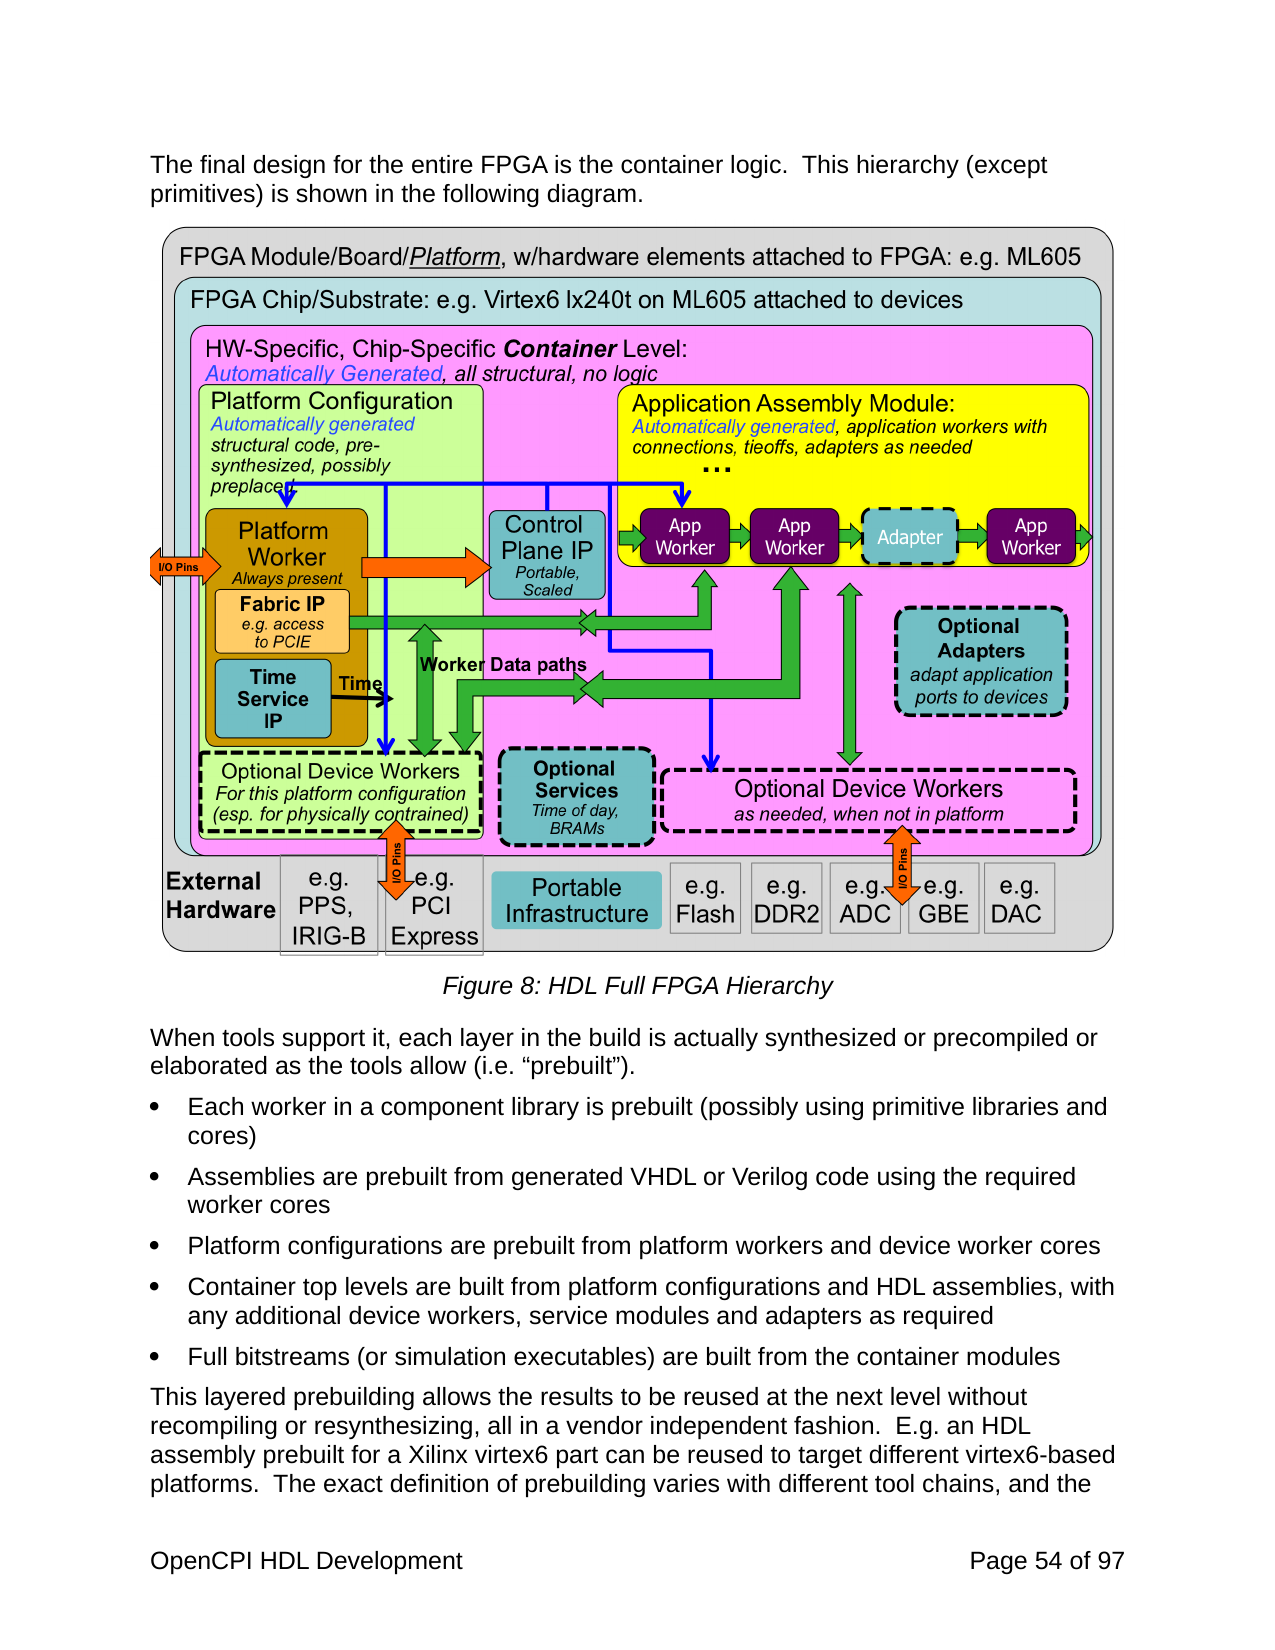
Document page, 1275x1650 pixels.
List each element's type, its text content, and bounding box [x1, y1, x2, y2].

picture [150, 219, 1125, 957]
text When tools support it, each layer in the build is actually synthesized or precompiled or elaborated as the tools allow (i.e. “prebuilt”). [150, 1022, 1125, 1080]
list Platform configurations are prebuilt from platform workers and device worker cores [150, 1231, 1125, 1260]
list Full bitstreams (or simulation executables) are built from the container modules [150, 1342, 1125, 1370]
text The final design for the entire FPGA is the container logic. This hierarchy (except primitives) is shown in the following diagram. [150, 150, 1125, 207]
list Container top levels are built from platform configurations and HDL assemblies, with any additional device workers, service modules and adapters as required [150, 1272, 1125, 1329]
text This layered prebuilding allows the results to be reused at the next level without recompiling or resynthesizing, all in a vendor independent fashion. E.g. an HDL assembly prebuilt for a Xilinx virtex6 part can be reused to target different virtex6-based platforms. The exact definition of prebuilding varies with different tool chains, and the [150, 1382, 1125, 1497]
list Assemblies are prebuilt from generated VHDL or Verilog code using the required worker cores [150, 1162, 1125, 1219]
list Each worker in a component library is prebuilt (possibly using primitive libraries and cores) [150, 1092, 1125, 1149]
text Figure 8: HDL Full FPGA Hierarchy [150, 971, 1125, 1000]
